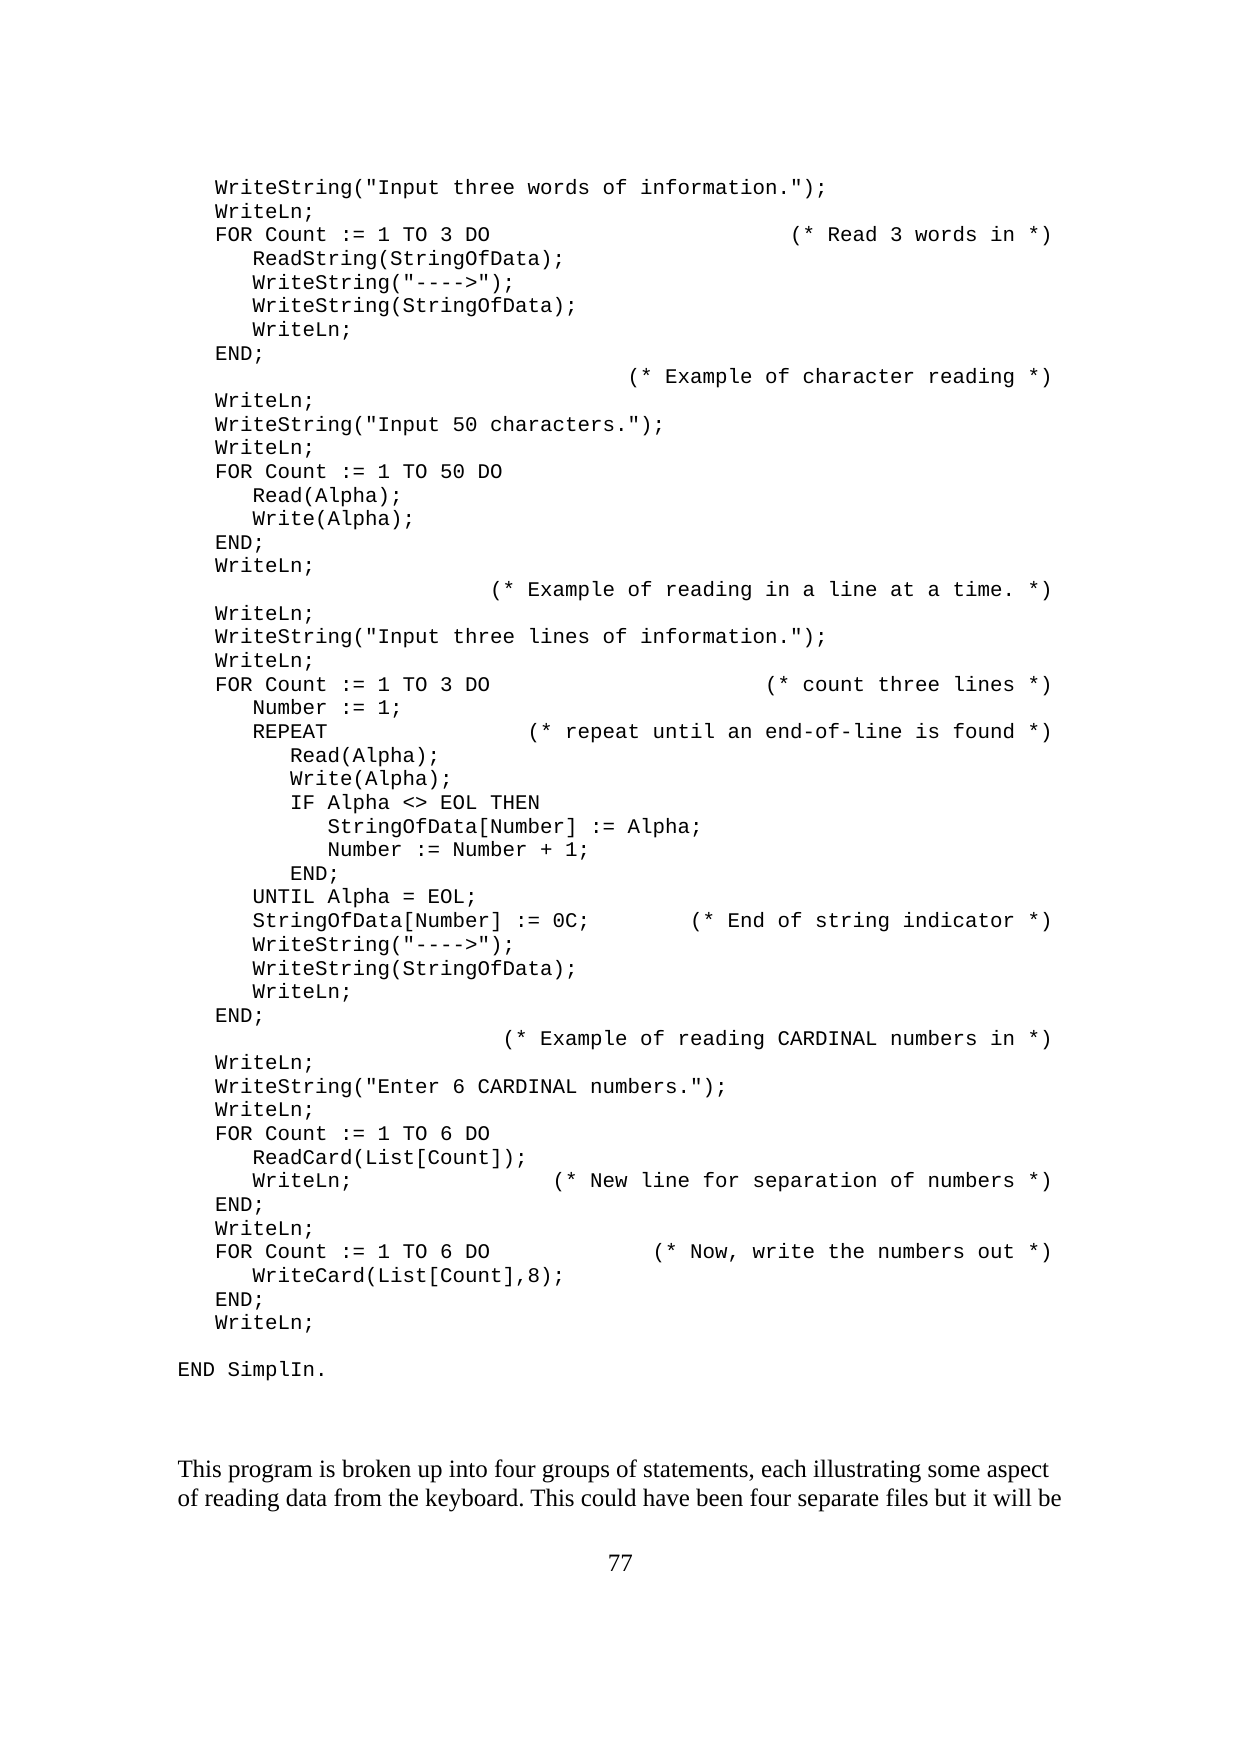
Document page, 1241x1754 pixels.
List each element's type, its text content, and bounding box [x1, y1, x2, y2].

text Number := 1; [177, 697, 1063, 721]
text WriteLn; [177, 1052, 1063, 1076]
text ReadCard(List[Count]); [177, 1147, 1063, 1170]
text StringOfData[Number] := Alpha; [177, 816, 1063, 839]
text WriteLn; [177, 390, 1063, 414]
text UNTIL Alpha = EOL; [177, 887, 1063, 910]
text END; [177, 863, 1063, 887]
text WriteLn; [177, 201, 1063, 224]
text END SimplIn. [177, 1359, 1063, 1383]
text WriteCard(List[Count],8); [177, 1265, 1063, 1288]
text FOR Count := 1 TO 50 DO [177, 461, 1063, 484]
text (* Example of reading in a line at a time. *) [177, 579, 1063, 603]
text Write(Alpha); [177, 768, 1063, 792]
text END; [177, 1194, 1063, 1218]
text WriteString("Enter 6 CARDINAL numbers."); [177, 1076, 1063, 1099]
text Write(Alpha); [177, 508, 1063, 532]
text REPEAT (* repeat until an end-of-line is found *) [177, 721, 1063, 745]
text (* Example of character reading *) [177, 366, 1063, 390]
text WriteLn; [177, 1312, 1063, 1336]
text WriteLn; [177, 319, 1063, 343]
text WriteLn; [177, 437, 1063, 461]
text WriteString(StringOfData); [177, 295, 1063, 319]
text WriteString(StringOfData); [177, 957, 1063, 981]
text FOR Count := 1 TO 3 DO (* Read 3 words in *) [177, 224, 1063, 248]
text StringOfData[Number] := 0C; (* End of string indicator *) [177, 910, 1063, 934]
text WriteLn; [177, 1099, 1063, 1123]
text ReadString(StringOfData); [177, 248, 1063, 272]
text Number := Number + 1; [177, 839, 1063, 863]
text WriteLn; [177, 650, 1063, 674]
text WriteLn; [177, 1218, 1063, 1241]
text FOR Count := 1 TO 6 DO [177, 1123, 1063, 1147]
text Read(Alpha); [177, 484, 1063, 508]
text WriteString("Input three lines of information."); [177, 626, 1063, 650]
text IF Alpha <> EOL THEN [177, 792, 1063, 816]
text WriteString("Input 50 characters."); [177, 414, 1063, 437]
text WriteLn; [177, 981, 1063, 1005]
text END; [177, 1288, 1063, 1312]
text END; [177, 1005, 1063, 1028]
text (* Example of reading CARDINAL numbers in *) [177, 1028, 1063, 1052]
text Read(Alpha); [177, 745, 1063, 768]
text END; [177, 532, 1063, 556]
text WriteString("Input three words of information."); [177, 177, 1063, 201]
text END; [177, 343, 1063, 366]
text This program is broken up into four groups of statements, each illustrating some aspect of reading data from the keyboard. This could have been four separate files but it will be [177, 1454, 1063, 1511]
text FOR Count := 1 TO 3 DO (* count three lines *) [177, 674, 1063, 697]
text WriteString("---->"); [177, 272, 1063, 295]
text WriteString("---->"); [177, 934, 1063, 957]
text FOR Count := 1 TO 6 DO (* Now, write the numbers out *) [177, 1241, 1063, 1265]
text WriteLn; (* New line for separation of numbers *) [177, 1170, 1063, 1194]
text WriteLn; [177, 603, 1063, 626]
text WriteLn; [177, 556, 1063, 579]
